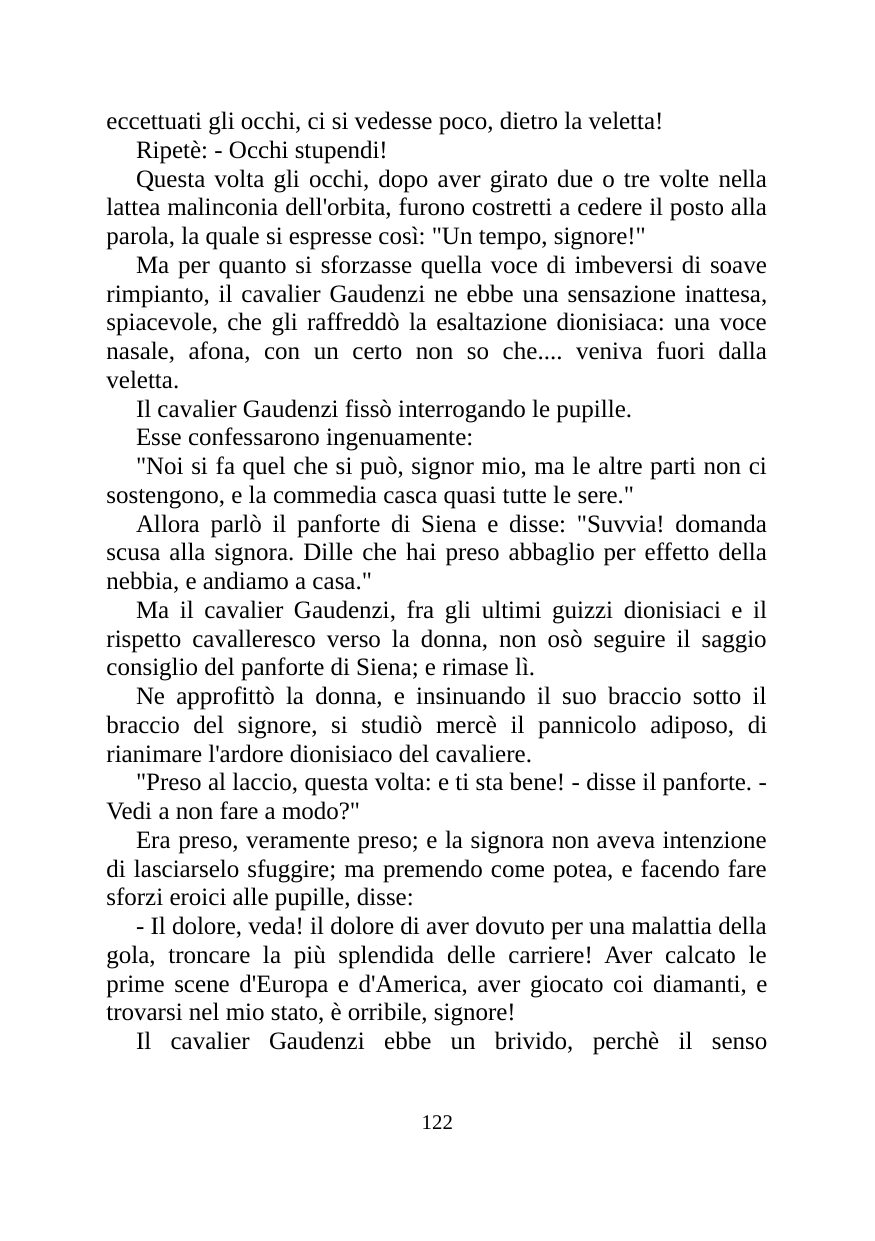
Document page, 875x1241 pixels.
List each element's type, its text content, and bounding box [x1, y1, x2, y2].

text Ma per quanto si sforzasse quella voce di imbeversi di soave rimpianto, il cavalier Gaudenzi ne ebbe una sensazione inattesa, spiacevole, che gli raffreddò la esaltazione dionisiaca: una voce nasale, afona, con un certo non so che.... veniva fuori dalla veletta. [106, 250, 768, 394]
text "Preso al laccio, questa volta: e ti sta bene! - disse il panforte. - Vedi a non fare a modo?" [106, 767, 768, 825]
text Ripetè: - Occhi stupendi! [106, 135, 768, 164]
text "Noi si fa quel che si può, signor mio, ma le altre parti non ci sostengono, e la commedia casca quasi tutte le sere." [106, 451, 768, 509]
text Ma il cavalier Gaudenzi, fra gli ultimi guizzi dionisiaci e il rispetto cavalleresco verso la donna, non osò seguire il saggio consiglio del panforte di Siena; e rimase lì. [106, 595, 768, 681]
text Il cavalier Gaudenzi fissò interrogando le pupille. [106, 394, 768, 422]
text eccettuati gli occhi, ci si vedesse poco, dietro la veletta! [106, 106, 768, 135]
text - Il dolore, veda! il dolore di aver dovuto per una malattia della gola, troncare la più splendida delle carriere! Aver calcato le prime scene d'Europa e d'America, aver giocato coi diamanti, e trovarsi nel mio stato, è orribile, signore! [106, 911, 768, 1026]
text Allora parlò il panforte di Siena e disse: "Suvvia! domanda scusa alla signora. Dille che hai preso abbaglio per effetto della nebbia, e andiamo a casa." [106, 509, 768, 595]
text Questa volta gli occhi, dopo aver girato due o tre volte nella lattea malinconia dell'orbita, furono costretti a cedere il posto alla parola, la quale si espresse così: "Un tempo, signore!" [106, 164, 768, 250]
text Era preso, veramente preso; e la signora non aveva intenzione di lasciarselo sfuggire; ma premendo come potea, e facendo fare sforzi eroici alle pupille, disse: [106, 825, 768, 911]
text Ne approfittò la donna, e insinuando il suo braccio sotto il braccio del signore, si studiò mercè il pannicolo adiposo, di rianimare l'ardore dionisiaco del cavaliere. [106, 681, 768, 767]
text Esse confessarono ingenuamente: [106, 422, 768, 451]
text Il cavalier Gaudenzi ebbe un brivido, perchè il senso [106, 1026, 768, 1055]
